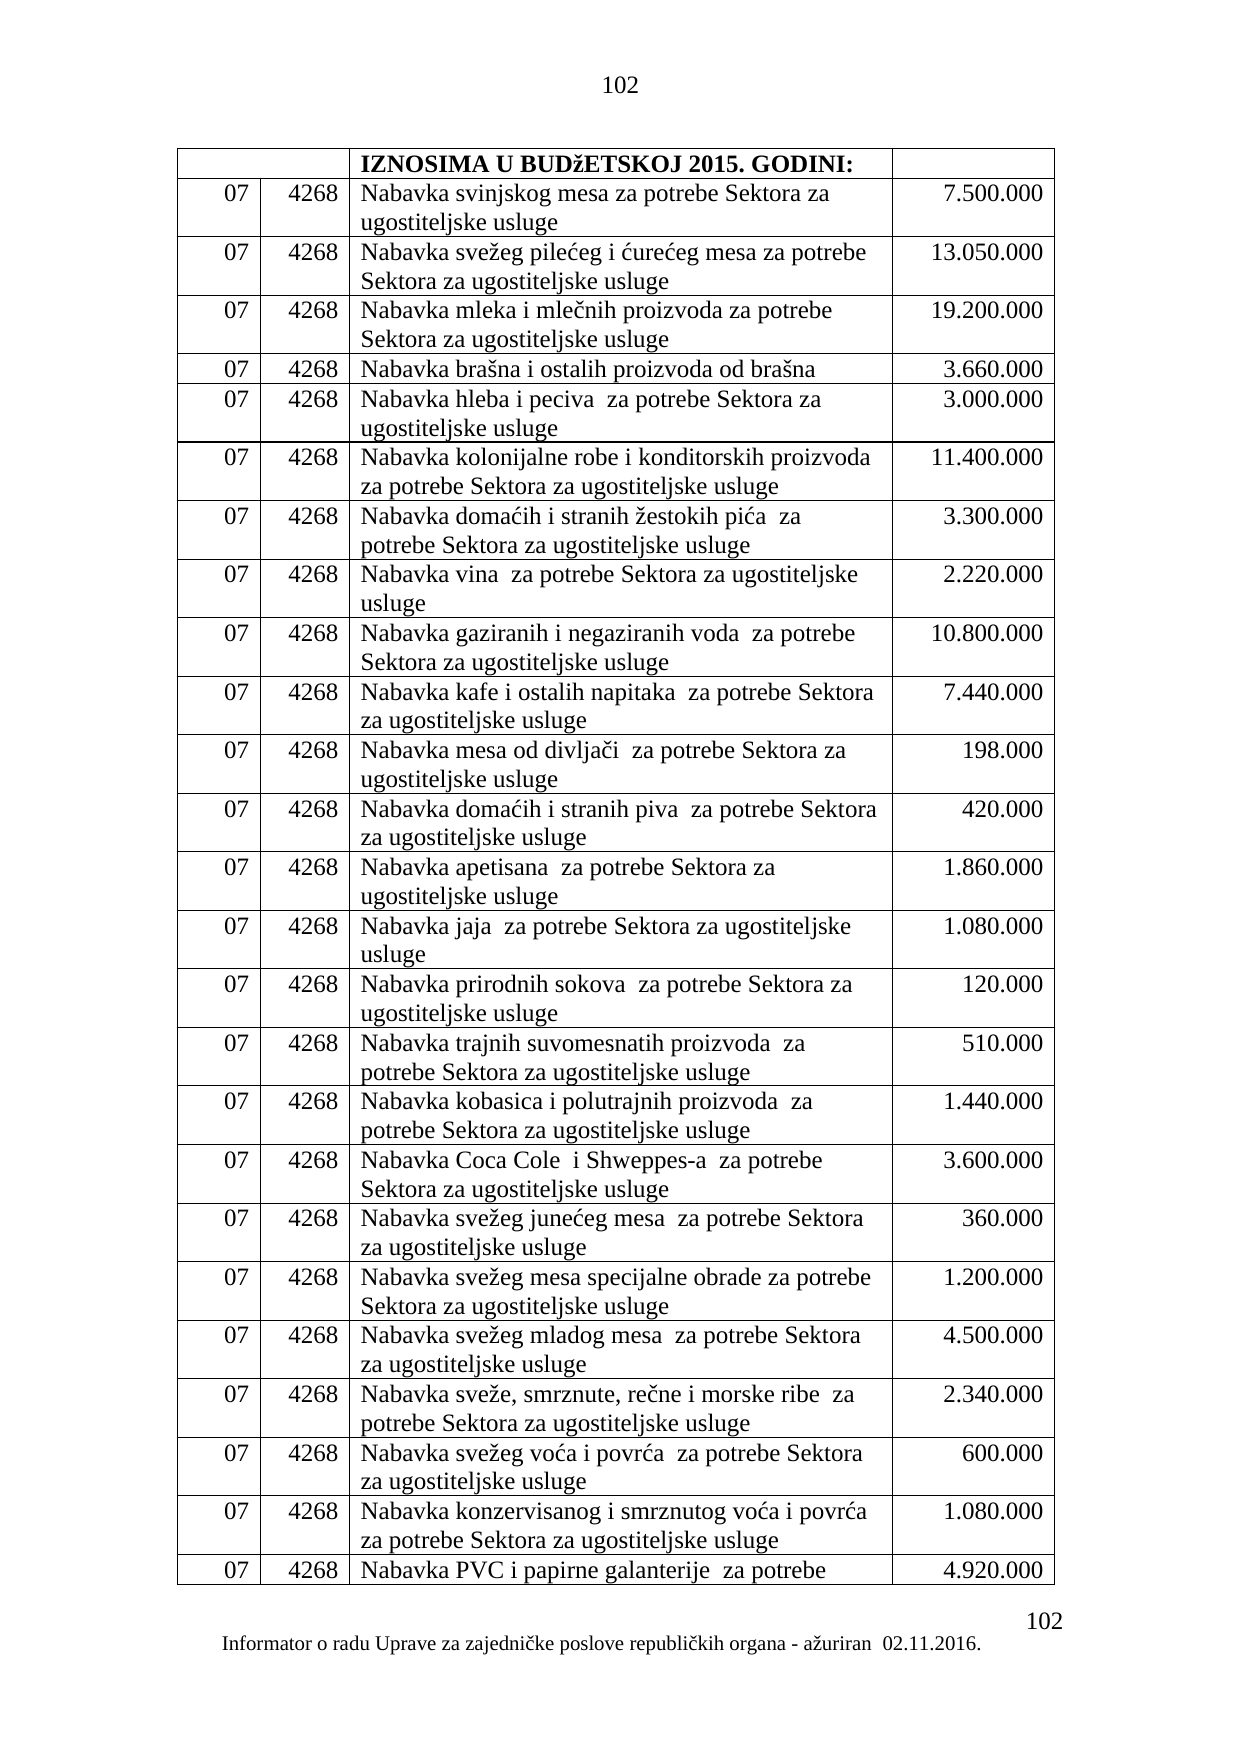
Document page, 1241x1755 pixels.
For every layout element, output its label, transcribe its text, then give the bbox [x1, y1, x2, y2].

table_cell 07 [178, 1321, 260, 1378]
table_cell 4268 [261, 1379, 349, 1437]
table_cell 4268 [261, 179, 349, 236]
table_cell 510.000 [893, 1028, 1054, 1085]
table_cell 07 [178, 560, 260, 617]
table_cell Nabavka apetisana za potrebe Sektora za ugostitelјske usluge [350, 852, 892, 910]
table_cell 07 [178, 969, 260, 1027]
table_cell 07 [178, 1145, 260, 1202]
table_cell 4.920.000 [893, 1555, 1054, 1583]
table_cell 4268 [261, 384, 349, 441]
table_cell Nabavka svežeg mesa specijalne obrade za potrebe Sektora za ugostitelјske usluge [350, 1262, 892, 1319]
table_cell 4268 [261, 969, 349, 1027]
table_cell 1.200.000 [893, 1262, 1054, 1319]
table_cell Nabavka domaćih i stranih žestokih pića za potrebe Sektora za ugostitelјske usluge [350, 501, 892, 558]
table_cell 4268 [261, 1321, 349, 1378]
table_cell 07 [178, 179, 260, 236]
table_cell 3.660.000 [893, 354, 1054, 383]
table_cell 3.000.000 [893, 384, 1054, 441]
table_cell 198.000 [893, 735, 1054, 793]
table_cell 4268 [261, 1438, 349, 1495]
table_cell 4268 [261, 501, 349, 558]
table_cell 07 [178, 1438, 260, 1495]
table_cell 07 [178, 911, 260, 968]
table_cell 4268 [261, 296, 349, 353]
table_cell 4268 [261, 794, 349, 851]
table_cell 4268 [261, 1262, 349, 1319]
table_cell 1.440.000 [893, 1086, 1054, 1144]
table_cell Nabavka prirodnih sokova za potrebe Sektora za ugostitelјske usluge [350, 969, 892, 1027]
table_cell Nabavka brašna i ostalih proizvoda od brašna [350, 354, 892, 383]
table_cell 4268 [261, 1145, 349, 1202]
table_cell 07 [178, 1496, 260, 1554]
table_cell 07 [178, 1555, 260, 1583]
table_cell 4268 [261, 1086, 349, 1144]
table_cell 2.340.000 [893, 1379, 1054, 1437]
table_cell Nabavka svežeg mladog mesa za potrebe Sektora za ugostitelјske usluge [350, 1321, 892, 1378]
table_cell Nabavka sveže, smrznute, rečne i morske ribe za potrebe Sektora za ugostitelјske usluge [350, 1379, 892, 1437]
table_cell 1.080.000 [893, 911, 1054, 968]
table_cell 7.500.000 [893, 179, 1054, 236]
table_cell 4268 [261, 1496, 349, 1554]
table_cell 420.000 [893, 794, 1054, 851]
table_cell 3.600.000 [893, 1145, 1054, 1202]
table_cell 07 [178, 354, 260, 383]
table_cell Nabavka kobasica i polutrajnih proizvoda za potrebe Sektora za ugostitelјske usluge [350, 1086, 892, 1144]
table_cell 4268 [261, 618, 349, 676]
table_cell 3.300.000 [893, 501, 1054, 558]
table_cell 4268 [261, 1555, 349, 1583]
table_cell 4268 [261, 560, 349, 617]
table_cell Nabavka jaja za potrebe Sektora za ugostitelјske usluge [350, 911, 892, 968]
table_cell 07 [178, 1379, 260, 1437]
table_cell 07 [178, 443, 260, 500]
table_cell 07 [178, 735, 260, 793]
table_cell 13.050.000 [893, 237, 1054, 294]
table_cell 07 [178, 1028, 260, 1085]
table_cell 4268 [261, 1204, 349, 1261]
table_cell 4.500.000 [893, 1321, 1054, 1378]
table_cell Nabavka kolonijalne robe i konditorskih proizvoda za potrebe Sektora za ugostitelјske usluge [350, 443, 892, 500]
table_cell Nabavka vina za potrebe Sektora za ugostitelјske usluge [350, 560, 892, 617]
table_cell 19.200.000 [893, 296, 1054, 353]
table_cell 11.400.000 [893, 443, 1054, 500]
table_cell 07 [178, 1262, 260, 1319]
table_cell 7.440.000 [893, 677, 1054, 734]
table_cell Nabavka kafe i ostalih napitaka za potrebe Sektora za ugostitelјske usluge [350, 677, 892, 734]
table_cell Nabavka konzervisanog i smrznutog voća i povrća za potrebe Sektora za ugostitelјske usluge [350, 1496, 892, 1554]
table_cell Nabavka PVC i papirne galanterije za potrebe [350, 1555, 892, 1583]
table_cell 600.000 [893, 1438, 1054, 1495]
table_cell 4268 [261, 354, 349, 383]
table_cell 4268 [261, 1028, 349, 1085]
table_cell Nabavka trajnih suvomesnatih proizvoda za potrebe Sektora za ugostitelјske usluge [350, 1028, 892, 1085]
table_cell 4268 [261, 237, 349, 294]
table_cell Nabavka Coca Cole i Shweppes-a za potrebe Sektora za ugostitelјske usluge [350, 1145, 892, 1202]
table_cell 2.220.000 [893, 560, 1054, 617]
table_cell Nabavka svežeg pilećeg i ćurećeg mesa za potrebe Sektora za ugostitelјske usluge [350, 237, 892, 294]
table_cell Nabavka svežeg voća i povrća za potrebe Sektora za ugostitelјske usluge [350, 1438, 892, 1495]
table_cell Nabavka hleba i peciva za potrebe Sektora za ugostitelјske usluge [350, 384, 892, 441]
table_cell Nabavka domaćih i stranih piva za potrebe Sektora za ugostitelјske usluge [350, 794, 892, 851]
table_cell 4268 [261, 677, 349, 734]
table_cell [893, 149, 1054, 177]
table_cell IZNOSIMA U BUDžETSKOJ 2015. GODINI: [350, 149, 892, 177]
table_cell Nabavka mesa od divlјači za potrebe Sektora za ugostitelјske usluge [350, 735, 892, 793]
table_cell 4268 [261, 911, 349, 968]
table_cell 07 [178, 1204, 260, 1261]
table_cell 07 [178, 237, 260, 294]
table_cell 4268 [261, 735, 349, 793]
table_cell 1.860.000 [893, 852, 1054, 910]
table_cell 07 [178, 677, 260, 734]
table_cell Nabavka svežeg junećeg mesa za potrebe Sektora za ugostitelјske usluge [350, 1204, 892, 1261]
table_cell 360.000 [893, 1204, 1054, 1261]
table_cell 07 [178, 384, 260, 441]
table_cell 07 [178, 618, 260, 676]
table_cell 10.800.000 [893, 618, 1054, 676]
table_cell Nabavka svinjskog mesa za potrebe Sektora za ugostitelјske usluge [350, 179, 892, 236]
table_cell 120.000 [893, 969, 1054, 1027]
table_cell 07 [178, 1086, 260, 1144]
table_cell 4268 [261, 443, 349, 500]
table_cell Nabavka mleka i mlečnih proizvoda za potrebe Sektora za ugostitelјske usluge [350, 296, 892, 353]
table_cell 1.080.000 [893, 1496, 1054, 1554]
table_cell 4268 [261, 852, 349, 910]
table_cell 07 [178, 501, 260, 558]
table_cell 07 [178, 852, 260, 910]
table_cell 07 [178, 296, 260, 353]
table_cell Nabavka gaziranih i negaziranih voda za potrebe Sektora za ugostitelјske usluge [350, 618, 892, 676]
table_cell [178, 149, 349, 177]
table_cell 07 [178, 794, 260, 851]
